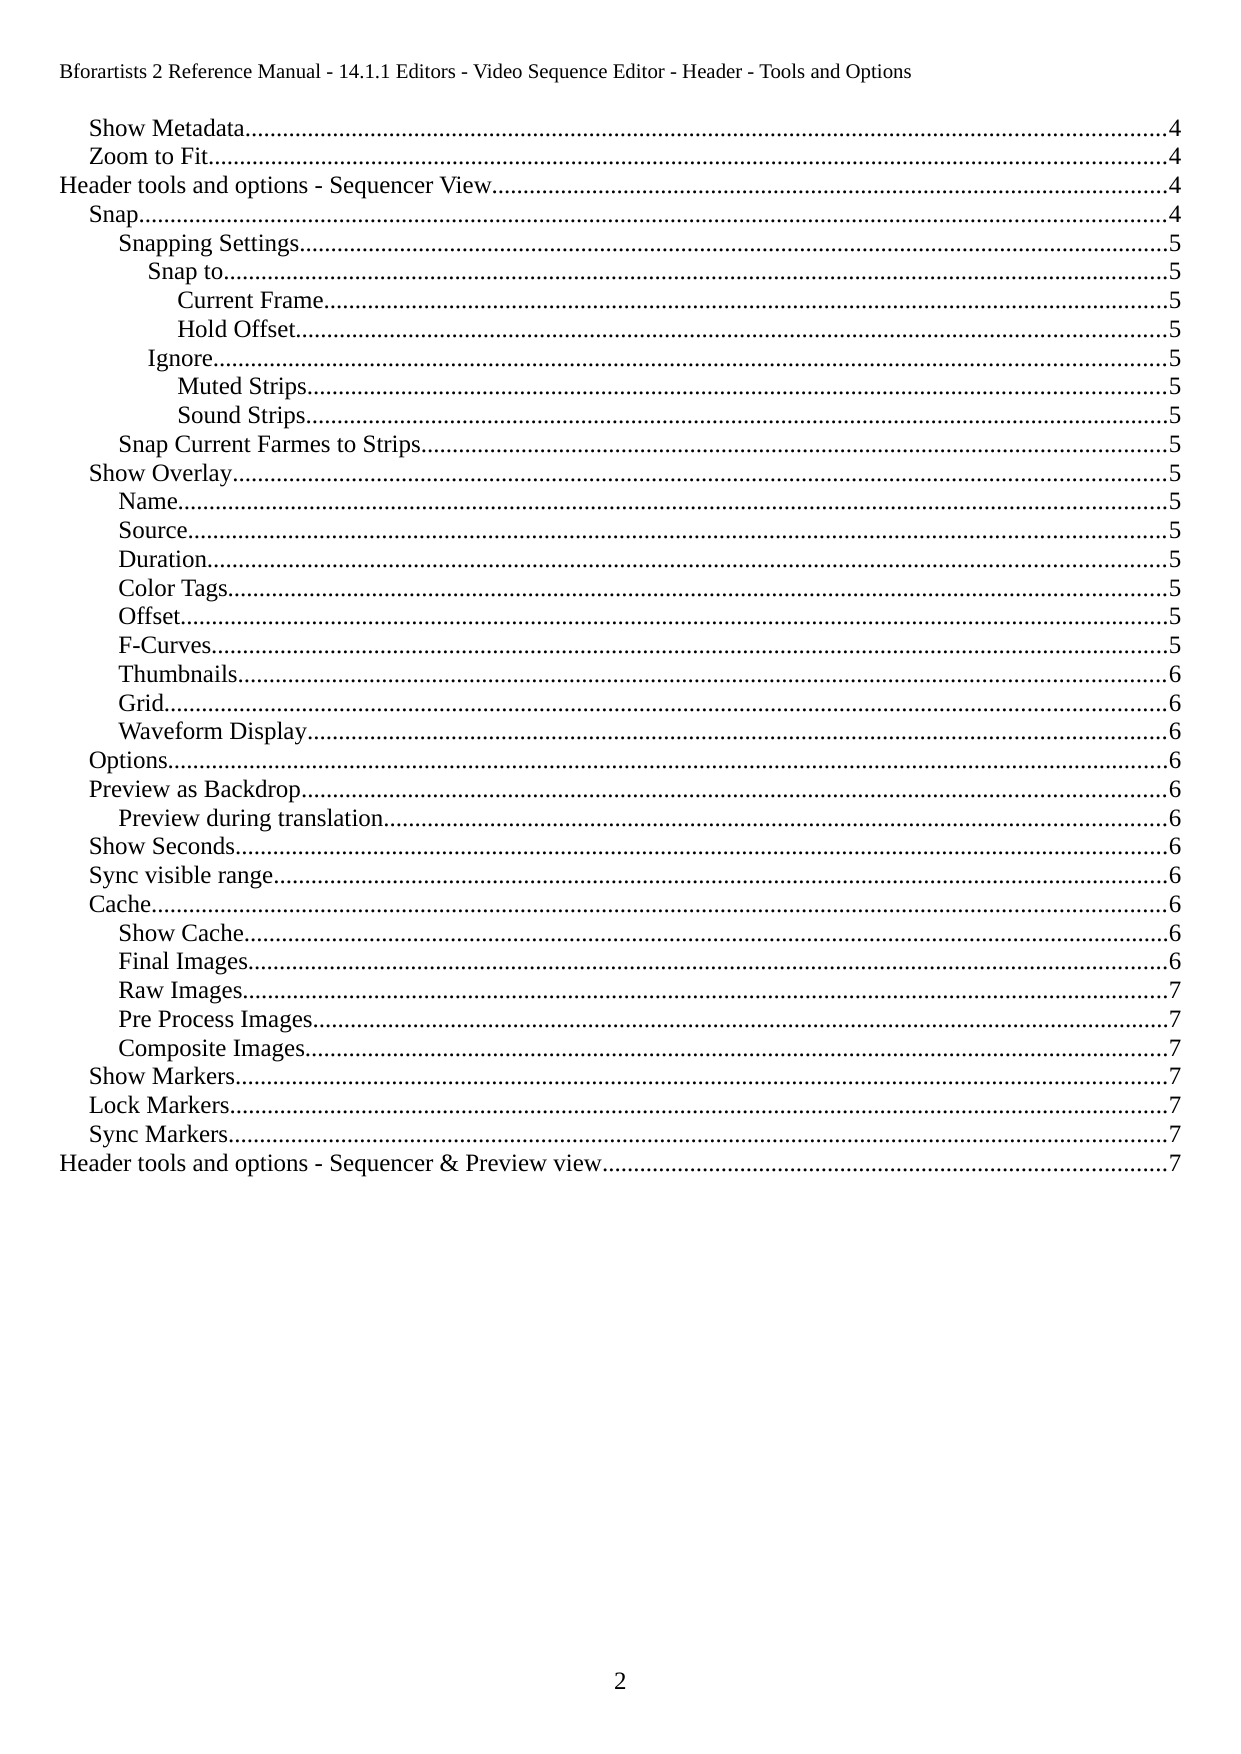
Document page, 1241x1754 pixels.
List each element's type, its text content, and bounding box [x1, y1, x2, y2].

text Waveform Display 6 [118, 716, 1181, 745]
text Sound Strips 5 [177, 400, 1181, 429]
text Pre Process Images 7 [118, 1004, 1181, 1033]
text Show Metadata 4 [88, 113, 1181, 141]
text Raw Images 7 [118, 975, 1181, 1004]
text Ignore 5 [147, 343, 1181, 371]
text Current Frame 5 [177, 285, 1181, 314]
text Header tools and options - Sequencer & Preview view 7 [59, 1148, 1181, 1176]
text Final Images 6 [118, 946, 1181, 975]
text Snap 4 [88, 199, 1181, 228]
text Duration 5 [118, 544, 1181, 573]
text Source 5 [118, 515, 1181, 544]
text Preview as Backdrop 6 [88, 774, 1181, 803]
text Sync Markers 7 [88, 1119, 1181, 1148]
text Snap Current Farmes to Strips 5 [118, 429, 1181, 458]
text Sync visible range 6 [88, 860, 1181, 889]
text Header tools and options - Sequencer View 4 [59, 170, 1181, 199]
text Cache 6 [88, 889, 1181, 918]
text Options 6 [88, 745, 1181, 774]
text Muted Strips 5 [177, 371, 1181, 400]
text Show Markers 7 [88, 1061, 1181, 1090]
text Show Seconds 6 [88, 831, 1181, 860]
text Snap to 5 [147, 256, 1181, 285]
text Zoom to Fit 4 [88, 141, 1181, 170]
text Lock Markers 7 [88, 1090, 1181, 1119]
text Preview during translation 6 [118, 803, 1181, 831]
text Color Tags 5 [118, 573, 1181, 601]
text Thumbnails 6 [118, 659, 1181, 688]
text Composite Images 7 [118, 1033, 1181, 1061]
text F-Curves 5 [118, 630, 1181, 659]
text Show Cache 6 [118, 918, 1181, 946]
text Show Overlay 5 [88, 458, 1181, 486]
text Name 5 [118, 486, 1181, 515]
text Hold Offset 5 [177, 314, 1181, 343]
text Offset 5 [118, 601, 1181, 630]
text Grid 6 [118, 688, 1181, 716]
text Snapping Settings 5 [118, 228, 1181, 256]
